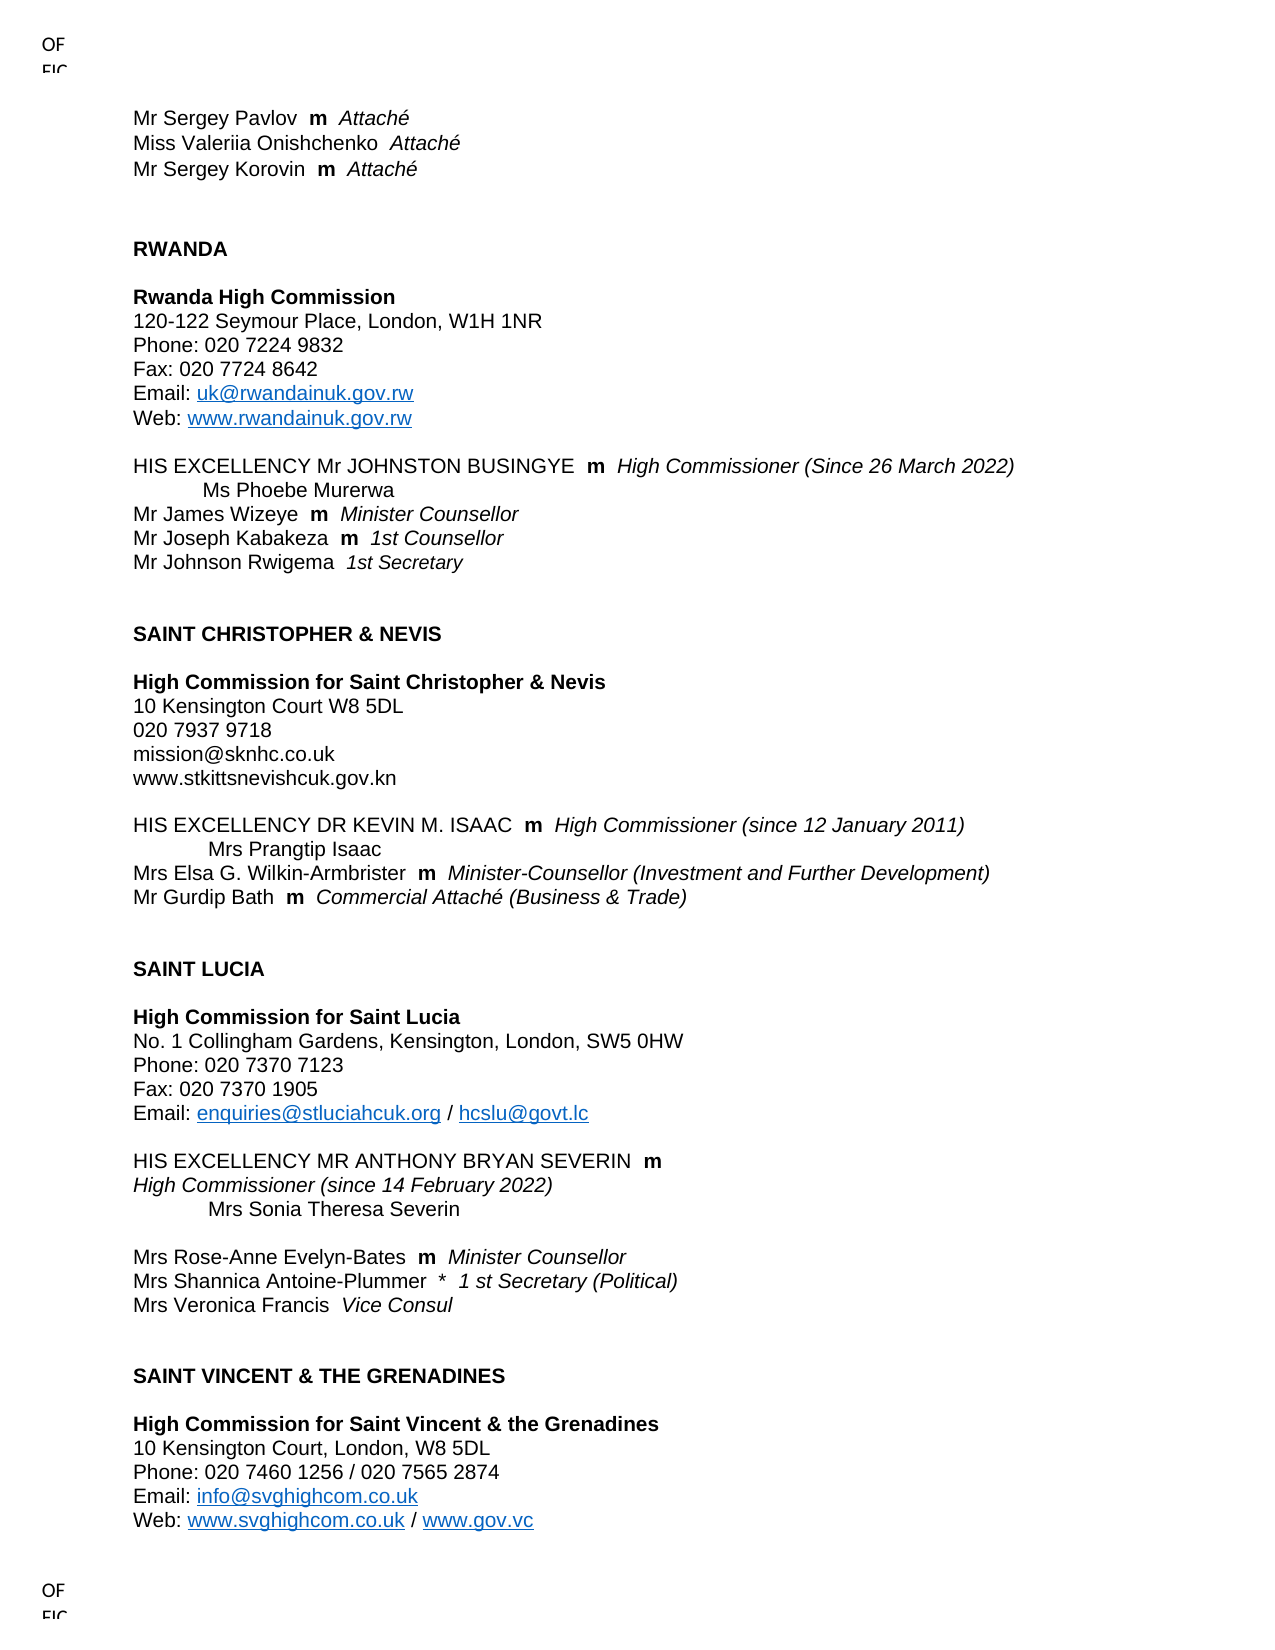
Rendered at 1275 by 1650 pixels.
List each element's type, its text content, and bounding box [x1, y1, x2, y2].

text Mrs Elsa G. Wilkin-Armbrister m Minister-Counsellor (Investment and Further Development) [133, 861, 1181, 885]
text Mrs Veronica Francis Vice Consul [133, 1292, 1181, 1316]
text 10 Kensington Court, London, W8 5DL [133, 1436, 1181, 1460]
text Phone: 020 7460 1256 / 020 7565 2874 [133, 1460, 1181, 1484]
text Email: uk@rwandainuk.gov.rw [133, 380, 1181, 404]
text Rwanda High Commission [133, 284, 1181, 308]
text High Commissioner (since 14 February 2022) [133, 1173, 1181, 1197]
text HIS EXCELLENCY Mr JOHNSTON BUSINGYE m High Commissioner (Since 26 March 2022) [133, 454, 1181, 478]
text Mr Joseph Kabakeza m 1st Counsellor [133, 526, 1181, 550]
text www.stkittsnevishcuk.gov.kn [133, 765, 1181, 789]
text High Commission for Saint Lucia [133, 1005, 1181, 1029]
text Mr James Wizeye m Minister Counsellor [133, 502, 1181, 526]
text Mrs Shannica Antoine-Plummer * 1 st Secretary (Political) [133, 1268, 1181, 1292]
text Phone: 020 7370 7123 [133, 1053, 1181, 1077]
text SAINT VINCENT & THE GRENADINES [133, 1364, 1181, 1388]
text 10 Kensington Court W8 5DL [133, 693, 1181, 717]
text mission@sknhc.co.uk [133, 741, 1181, 765]
text Mr Johnson Rwigema 1st Secretary [133, 550, 1181, 574]
text High Commission for Saint Christopher & Nevis [133, 669, 1181, 693]
text SAINT CHRISTOPHER & NEVIS [133, 622, 1181, 646]
text Email: info@svghighcom.co.uk [133, 1484, 1181, 1508]
text Ms Phoebe Murerwa [133, 478, 1181, 502]
text Web: www.svghighcom.co.uk / www.gov.vc [133, 1508, 1181, 1532]
subtitle RWANDA [133, 237, 1181, 261]
text Web: www.rwandainuk.gov.rw [133, 406, 1181, 430]
text Mr Sergey Pavlov m Attaché [133, 106, 1181, 129]
text 020 7937 9718 [133, 717, 1181, 741]
text High Commission for Saint Vincent & the Grenadines [133, 1412, 1181, 1436]
text HIS EXCELLENCY DR KEVIN M. ISAAC m High Commissioner (since 12 January 2011) [133, 813, 1181, 837]
text Mrs Prangtip Isaac [133, 837, 1181, 861]
text Mr Gurdip Bath m Commercial Attaché (Business & Trade) [133, 885, 1181, 909]
text Mrs Rose-Anne Evelyn-Bates m Minister Counsellor [133, 1244, 1181, 1268]
text Mr Sergey Korovin m Attaché [133, 157, 1181, 181]
subtitle SAINT LUCIA [133, 957, 1181, 981]
text HIS EXCELLENCY MR ANTHONY BRYAN SEVERIN m [133, 1149, 1181, 1173]
text Fax: 020 7370 1905 [133, 1077, 1181, 1101]
text 120-122 Seymour Place, London, W1H 1NR [133, 308, 1181, 332]
text Phone: 020 7224 9832 [133, 332, 1181, 356]
text Fax: 020 7724 8642 [133, 356, 1181, 380]
text No. 1 Collingham Gardens, Kensington, London, SW5 0HW [133, 1029, 1181, 1053]
text Mrs Sonia Theresa Severin [133, 1197, 1181, 1221]
text Email: enquiries@stluciahcuk.org / hcslu@govt.lc [133, 1101, 1181, 1125]
text Miss Valeriia Onishchenko Attaché [133, 131, 1181, 155]
